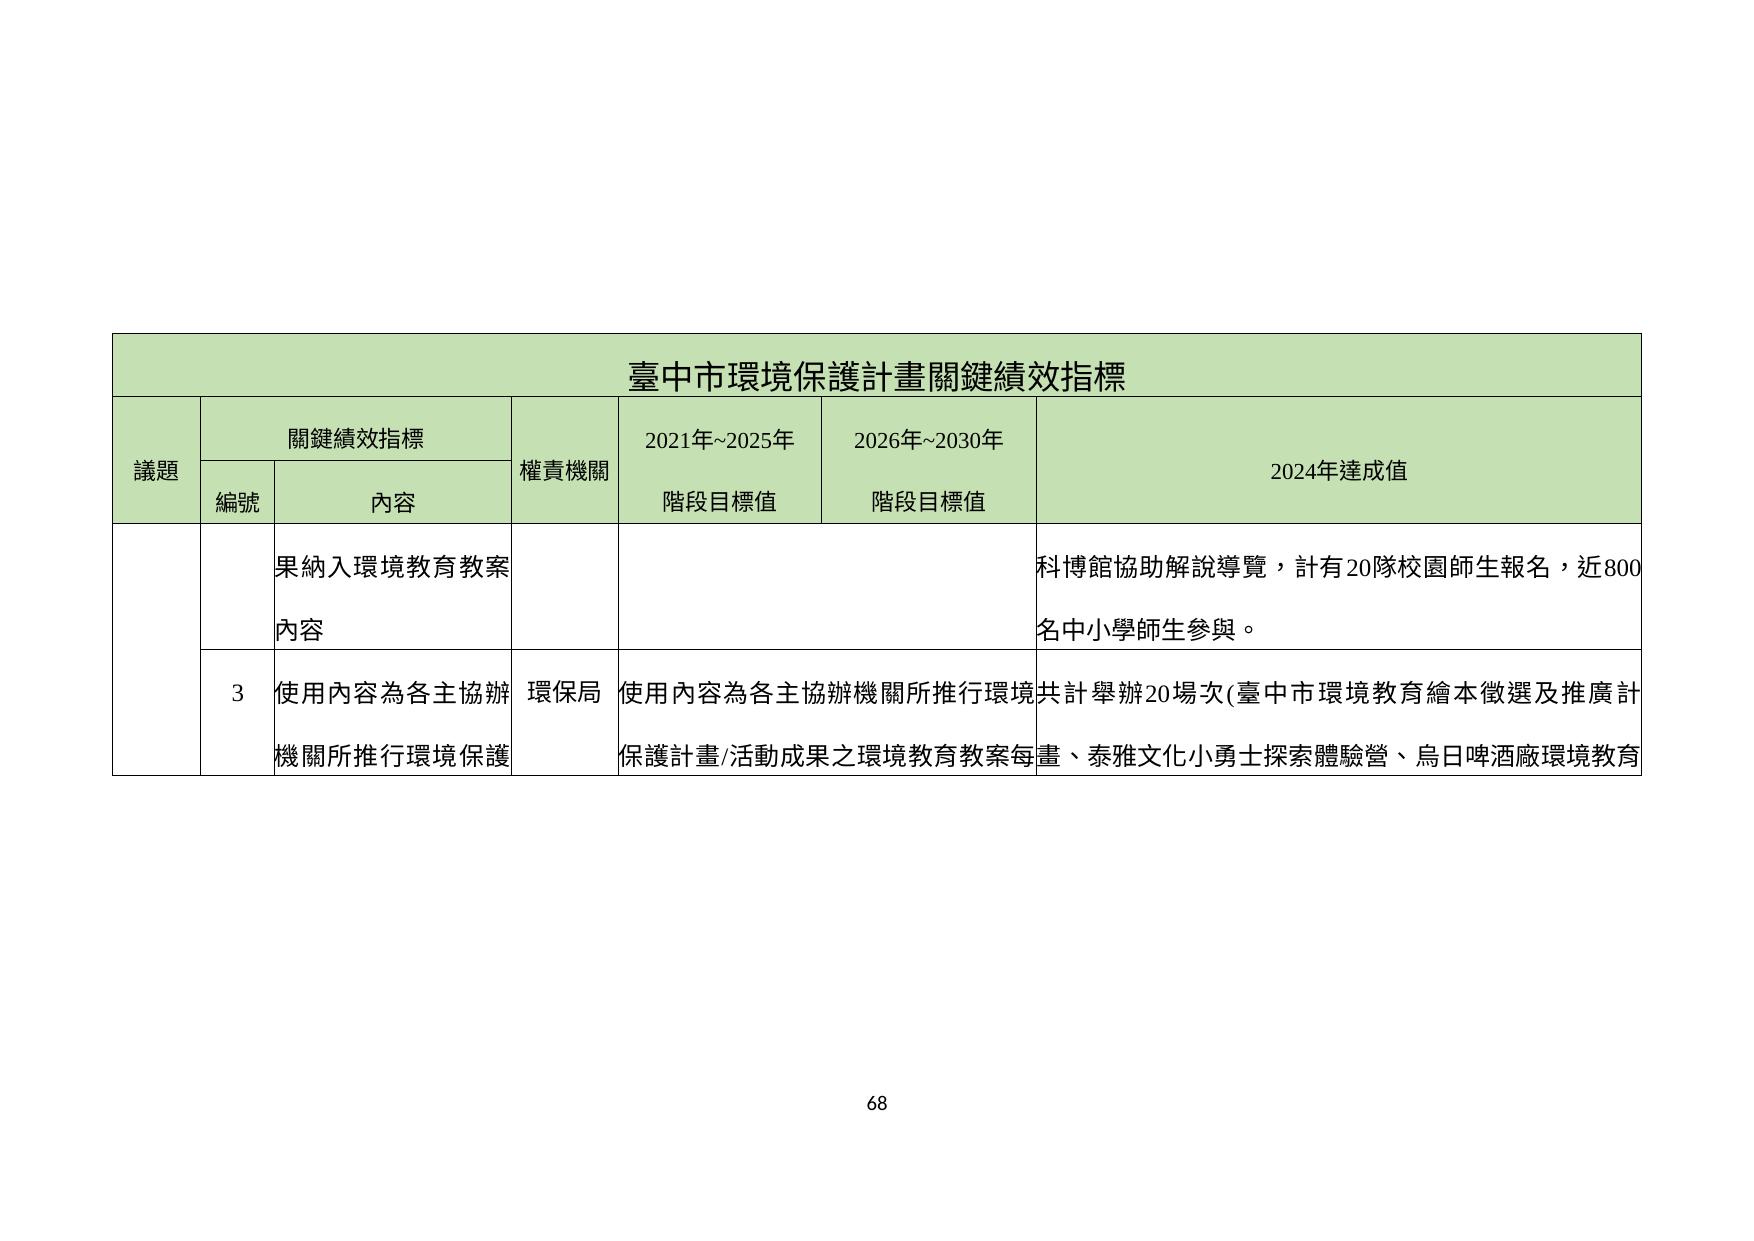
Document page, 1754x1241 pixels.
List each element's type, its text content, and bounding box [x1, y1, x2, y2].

table_cell 環保局 [512, 650, 618, 775]
table_cell 內容 [275, 461, 511, 523]
table_cell 議題 [113, 397, 200, 523]
table_cell 2021年~2025年 階段目標值 [619, 397, 821, 523]
table_cell 使用內容為各主協辦機關所推行環境保護 [275, 650, 511, 775]
table_cell 科博館協助解說導覽，計有20隊校園師生報名，近800名中小學師生參與。 [1037, 524, 1641, 649]
table_cell [201, 524, 274, 649]
table_cell 2026年~2030年 階段目標值 [822, 397, 1036, 523]
table_cell 使用內容為各主協辦機關所推行環境保護計畫/活動成果之環境教育教案每 [619, 650, 1036, 775]
table_cell 共計舉辦20場次(臺中市環境教育繪本徵選及推廣計畫、泰雅文化小勇士探索體驗營、烏日啤酒廠環境教育 [1037, 650, 1641, 775]
table_cell [619, 524, 1036, 649]
table_cell [512, 524, 618, 649]
table_cell 編號 [201, 461, 274, 523]
table_cell 2024年達成值 [1037, 397, 1641, 523]
table_cell [113, 524, 200, 775]
table_cell 關鍵績效指標 [201, 397, 511, 460]
table_cell 果納入環境教育教案內容 [275, 524, 511, 649]
table_cell 權責機關 [512, 397, 618, 523]
table_cell 3 [201, 650, 274, 775]
table_header 臺中市環境保護計畫關鍵績效指標 [113, 334, 1641, 396]
